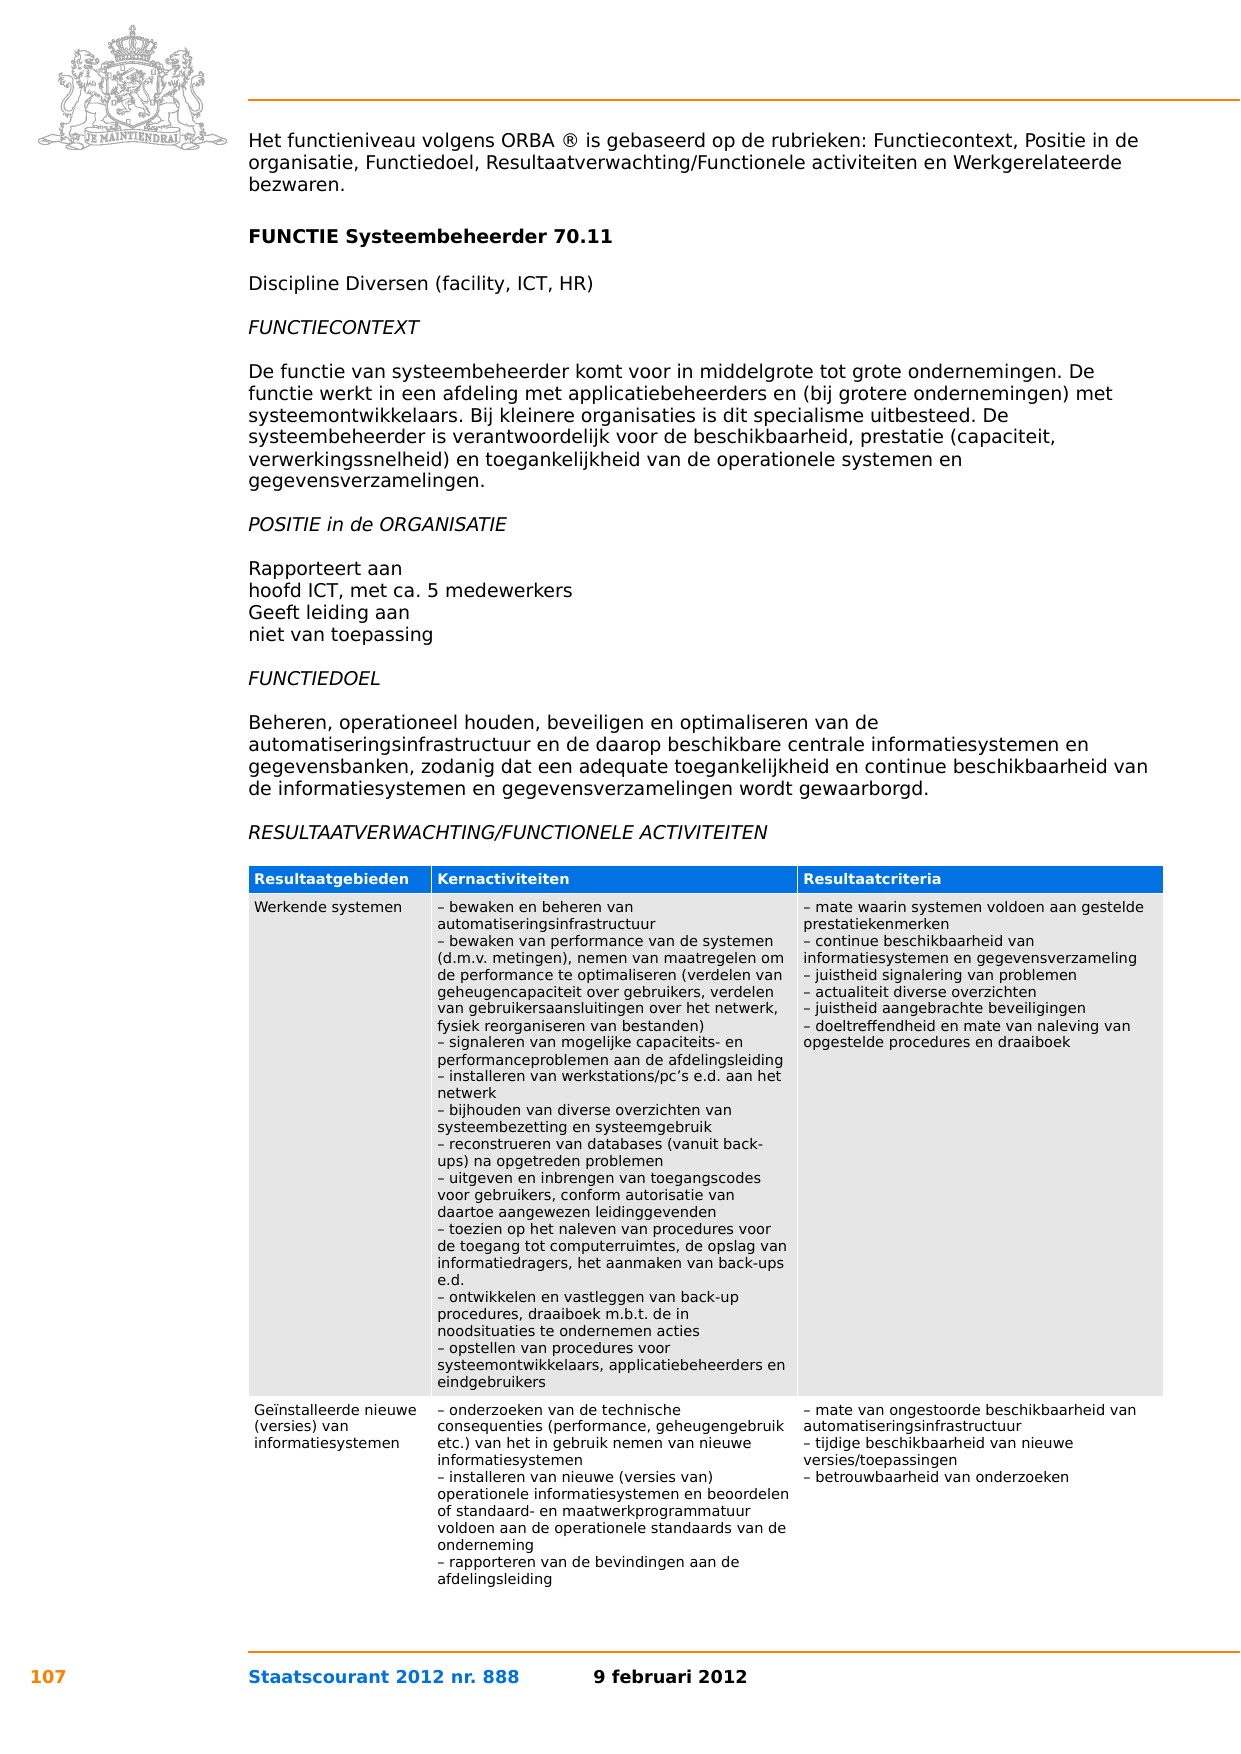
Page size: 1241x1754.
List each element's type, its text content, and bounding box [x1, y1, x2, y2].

text De functie van systeembeheerder komt voor in middelgrote tot grote ondernemingen. De functie werkt in een afdeling met applicatiebeheerders en (bij grotere ondernemingen) met systeemontwikkelaars. Bij kleinere organisaties is dit specialisme uitbesteed. De systeembeheerder is verantwoordelijk voor de beschikbaarheid, prestatie (capaciteit, verwerkingssnelheid) en toegankelijkheid van de operationele systemen en gegevensverzamelingen. [248, 361, 1163, 492]
text Het functieniveau volgens ORBA ® is gebaseerd op de rubrieken: Functiecontext, Positie in de organisatie, Functiedoel, Resultaatverwachting/Functionele activiteiten en Werkgerelateerde bezwaren. [248, 130, 1163, 196]
text niet van toepassing [248, 624, 1163, 646]
table_header Resultaatcriteria [798, 866, 1163, 893]
text hoofd ICT, met ca. 5 medewerkers [248, 580, 1163, 602]
table_header Resultaatgebieden [249, 866, 431, 893]
table_cell – mate waarin systemen voldoen aan gestelde prestatiekenmerken – continue beschikbaarheid van informatiesystemen en gegevensverzameling – juistheid signalering van problemen – actualiteit diverse overzichten – juistheid aangebrachte beveiligingen – doeltreffendheid en mate van naleving van opgestelde procedures en draaiboek [798, 894, 1163, 1396]
text Beheren, operationeel houden, beveiligen en optimaliseren van de automatiseringsinfrastructuur en de daarop beschikbare centrale informatiesystemen en gegevensbanken, zodanig dat een adequate toegankelijkheid en continue beschikbaarheid van de informatiesystemen en gegevensverzamelingen wordt gewaarborgd. [248, 712, 1163, 800]
subtitle FUNCTIEDOEL [248, 668, 1163, 690]
subtitle FUNCTIECONTEXT [248, 317, 1163, 339]
subtitle POSITIE in de ORGANISATIE [248, 514, 1163, 536]
subtitle FUNCTIE Systeembeheerder 70.11 [248, 226, 1163, 248]
table_cell – onderzoeken van de technische consequenties (performance, geheugengebruik etc.) van het in gebruik nemen van nieuwe informatiesystemen – installeren van nieuwe (versies van) operationele informatiesystemen en beoordelen of standaard- en maatwerkprogrammatuur voldoen aan de operationele standaards van de onderneming – rapporteren van de bevindingen aan de afdelingsleiding [432, 1397, 797, 1593]
text Geeft leiding aan [248, 602, 1163, 624]
picture [38, 25, 227, 150]
table_header Kernactiviteiten [432, 866, 797, 893]
subtitle RESULTAATVERWACHTING/FUNCTIONELE ACTIVITEITEN [248, 822, 1163, 843]
text Rapporteert aan [248, 558, 1163, 580]
table_cell – bewaken en beheren van automatiseringsinfrastructuur – bewaken van performance van de systemen (d.m.v. metingen), nemen van maatregelen om de performance te optimaliseren (verdelen van geheugencapaciteit over gebruikers, verdelen van gebruikersaansluitingen over het netwerk, fysiek reorganiseren van bestanden) – signaleren van mogelijke capaciteits- en performanceproblemen aan de afdelingsleiding – installeren van werkstations/pc’s e.d. aan het netwerk – bijhouden van diverse overzichten van systeembezetting en systeemgebruik – reconstrueren van databases (vanuit back-ups) na opgetreden problemen – uitgeven en inbrengen van toegangscodes voor gebruikers, conform autorisatie van daartoe aangewezen leidinggevenden – toezien op het naleven van procedures voor de toegang tot computerruimtes, de opslag van informatiedragers, het aanmaken van back-ups e.d. – ontwikkelen en vastleggen van back-up procedures, draaiboek m.b.t. de in noodsituaties te ondernemen acties – opstellen van procedures voor systeemontwikkelaars, applicatiebeheerders en eindgebruikers [432, 894, 797, 1396]
table_cell – mate van ongestoorde beschikbaarheid van automatiseringsinfrastructuur – tijdige beschikbaarheid van nieuwe versies/toepassingen – betrouwbaarheid van onderzoeken [798, 1397, 1163, 1593]
table_cell Werkende systemen [249, 894, 431, 1396]
table_cell Geïnstalleerde nieuwe (versies) van informatiesystemen [249, 1397, 431, 1593]
text Discipline Diversen (facility, ICT, HR) [248, 273, 1163, 295]
